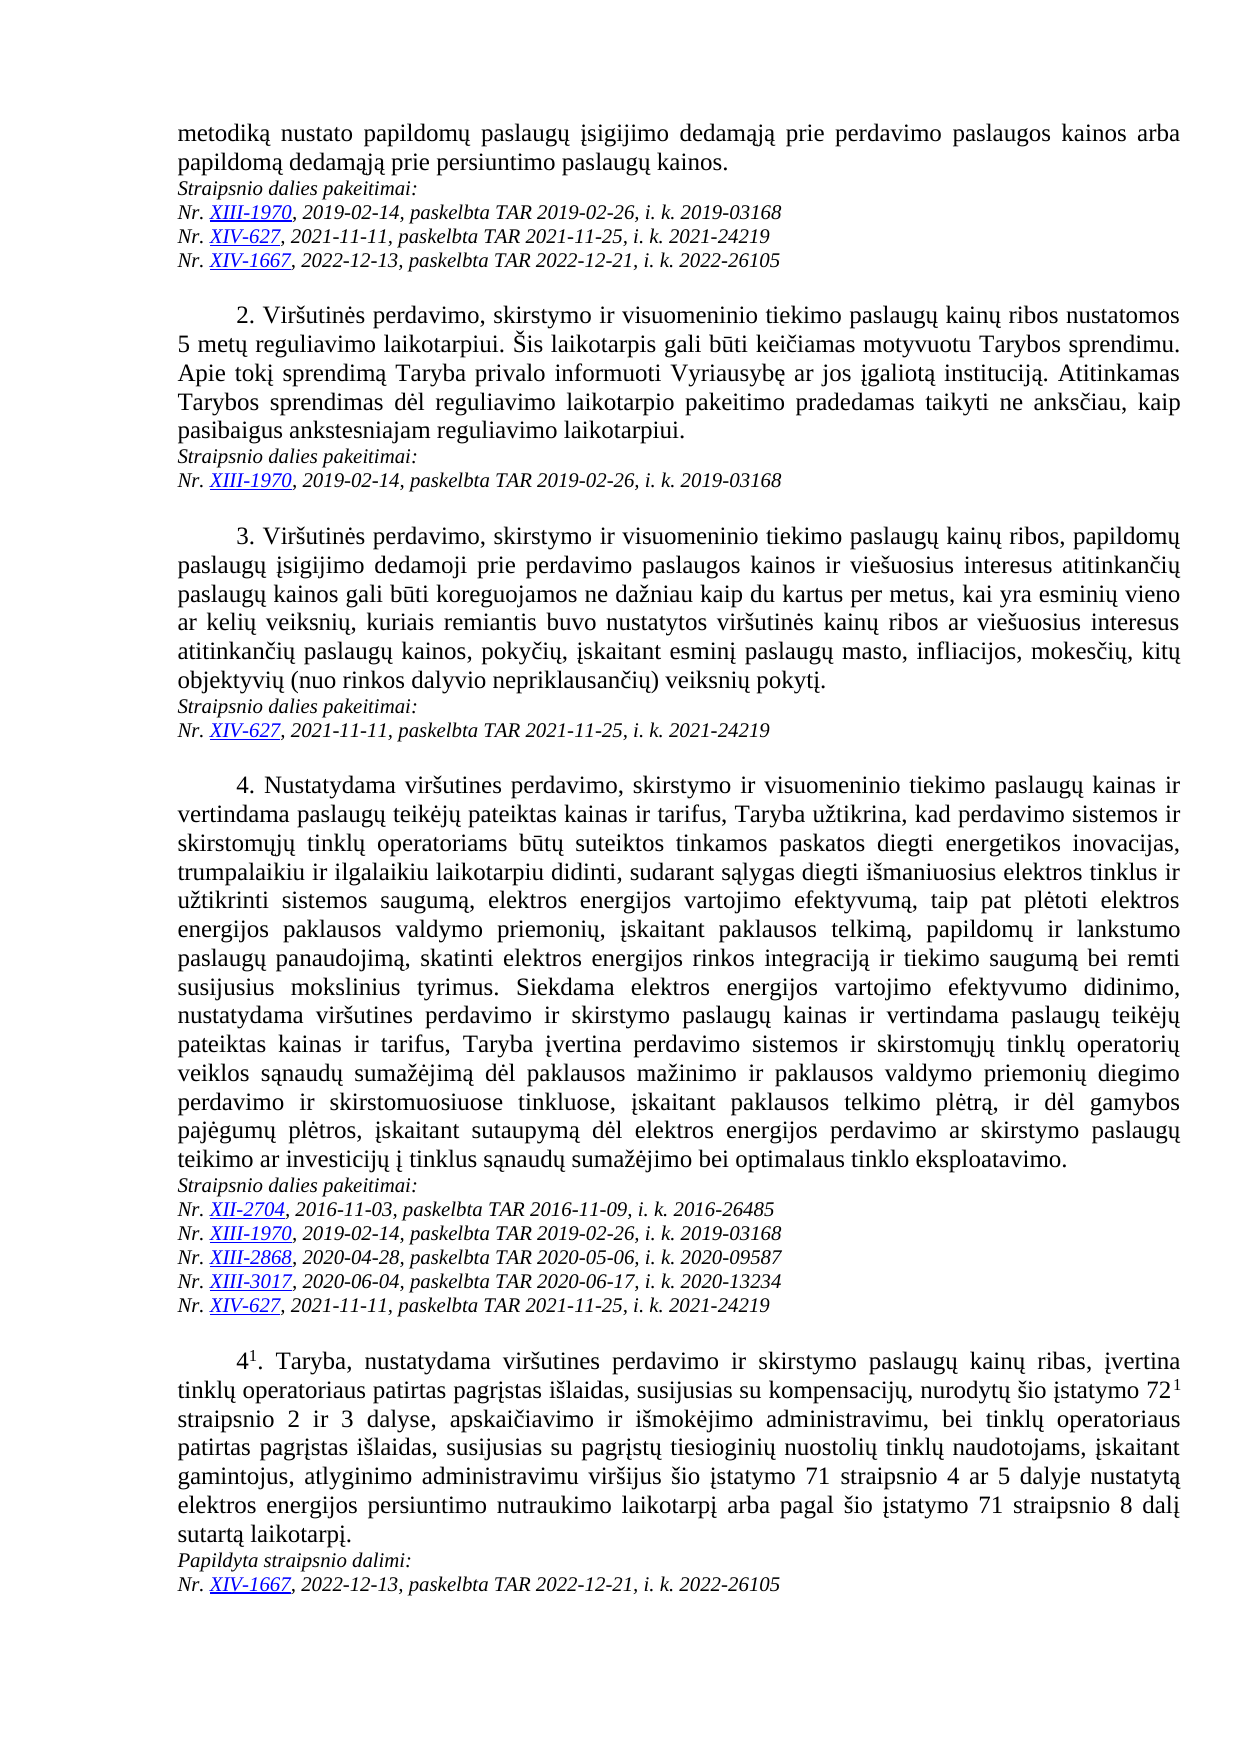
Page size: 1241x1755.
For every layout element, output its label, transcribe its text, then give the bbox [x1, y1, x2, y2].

text 2. Viršutinės perdavimo, skirstymo ir visuomeninio tiekimo paslaugų kainų ribos nustatomos 5 metų reguliavimo laikotarpiui. Šis laikotarpis gali būti keičiamas motyvuotu Tarybos sprendimu. Apie tokį sprendimą Taryba privalo informuoti Vyriausybę ar jos įgaliotą instituciją. Atitinkamas Tarybos sprendimas dėl reguliavimo laikotarpio pakeitimo pradedamas taikyti ne anksčiau, kaip pasibaigus ankstesniajam reguliavimo laikotarpiui. [177, 301, 1181, 444]
text Nr. XIV-627, 2021-11-11, paskelbta TAR 2021-11-25, i. k. 2021-24219 [177, 224, 1181, 248]
text 4. Nustatydama viršutines perdavimo, skirstymo ir visuomeninio tiekimo paslaugų kainas ir vertindama paslaugų teikėjų pateiktas kainas ir tarifus, Taryba užtikrina, kad perdavimo sistemos ir skirstomųjų tinklų operatoriams būtų suteiktos tinkamos paskatos diegti energetikos inovacijas, trumpalaikiu ir ilgalaikiu laikotarpiu didinti, sudarant sąlygas diegti išmaniuosius elektros tinklus ir užtikrinti sistemos saugumą, elektros energijos vartojimo efektyvumą, taip pat plėtoti elektros energijos paklausos valdymo priemonių, įskaitant paklausos telkimą, papildomų ir lankstumo paslaugų panaudojimą, skatinti elektros energijos rinkos integraciją ir tiekimo saugumą bei remti susijusius mokslinius tyrimus. Siekdama elektros energijos vartojimo efektyvumo didinimo, nustatydama viršutines perdavimo ir skirstymo paslaugų kainas ir vertindama paslaugų teikėjų pateiktas kainas ir tarifus, Taryba įvertina perdavimo sistemos ir skirstomųjų tinklų operatorių veiklos sąnaudų sumažėjimą dėl paklausos mažinimo ir paklausos valdymo priemonių diegimo perdavimo ir skirstomuosiuose tinkluose, įskaitant paklausos telkimo plėtrą, ir dėl gamybos pajėgumų plėtros, įskaitant sutaupymą dėl elektros energijos perdavimo ar skirstymo paslaugų teikimo ar investicijų į tinklus sąnaudų sumažėjimo bei optimalaus tinklo eksploatavimo. [177, 771, 1181, 1173]
text 3. Viršutinės perdavimo, skirstymo ir visuomeninio tiekimo paslaugų kainų ribos, papildomų paslaugų įsigijimo dedamoji prie perdavimo paslaugos kainos ir viešuosius interesus atitinkančių paslaugų kainos gali būti koreguojamos ne dažniau kaip du kartus per metus, kai yra esminių vieno ar kelių veiksnių, kuriais remiantis buvo nustatytos viršutinės kainų ribos ar viešuosius interesus atitinkančių paslaugų kainos, pokyčių, įskaitant esminį paslaugų masto, infliacijos, mokesčių, kitų objektyvių (nuo rinkos dalyvio nepriklausančių) veiksnių pokytį. [177, 521, 1181, 694]
text 41. Taryba, nustatydama viršutines perdavimo ir skirstymo paslaugų kainų ribas, įvertina tinklų operatoriaus patirtas pagrįstas išlaidas, susijusias su kompensacijų, nurodytų šio įstatymo 721 straipsnio 2 ir 3 dalyse, apskaičiavimo ir išmokėjimo administravimu, bei tinklų operatoriaus patirtas pagrįstas išlaidas, susijusias su pagrįstų tiesioginių nuostolių tinklų naudotojams, įskaitant gamintojus, atlyginimo administravimu viršijus šio įstatymo 71 straipsnio 4 ar 5 dalyje nustatytą elektros energijos persiuntimo nutraukimo laikotarpį arba pagal šio įstatymo 71 straipsnio 8 dalį sutartą laikotarpį. [177, 1346, 1181, 1547]
text Nr. XIV-627, 2021-11-11, paskelbta TAR 2021-11-25, i. k. 2021-24219 [177, 718, 1181, 742]
text Nr. XIV-627, 2021-11-11, paskelbta TAR 2021-11-25, i. k. 2021-24219 [177, 1293, 1181, 1317]
text metodiką nustato papildomų paslaugų įsigijimo dedamąją prie perdavimo paslaugos kainos arba papildomą dedamąją prie persiuntimo paslaugų kainos. [177, 118, 1181, 176]
text Nr. XIII-1970, 2019-02-14, paskelbta TAR 2019-02-26, i. k. 2019-03168 [177, 1221, 1181, 1245]
text Straipsnio dalies pakeitimai: [177, 1173, 1181, 1197]
text Nr. XIII-2868, 2020-04-28, paskelbta TAR 2020-05-06, i. k. 2020-09587 [177, 1245, 1181, 1269]
text Nr. XIV-1667, 2022-12-13, paskelbta TAR 2022-12-21, i. k. 2022-26105 [177, 1572, 1181, 1596]
text Straipsnio dalies pakeitimai: [177, 444, 1181, 468]
text Nr. XIII-1970, 2019-02-14, paskelbta TAR 2019-02-26, i. k. 2019-03168 [177, 200, 1181, 224]
text Nr. XIV-1667, 2022-12-13, paskelbta TAR 2022-12-21, i. k. 2022-26105 [177, 248, 1181, 272]
text Straipsnio dalies pakeitimai: [177, 694, 1181, 718]
text Straipsnio dalies pakeitimai: [177, 176, 1181, 200]
text Nr. XII-2704, 2016-11-03, paskelbta TAR 2016-11-09, i. k. 2016-26485 [177, 1197, 1181, 1221]
text Nr. XIII-3017, 2020-06-04, paskelbta TAR 2020-06-17, i. k. 2020-13234 [177, 1269, 1181, 1293]
text Papildyta straipsnio dalimi: [177, 1547, 1181, 1572]
text Nr. XIII-1970, 2019-02-14, paskelbta TAR 2019-02-26, i. k. 2019-03168 [177, 468, 1181, 492]
